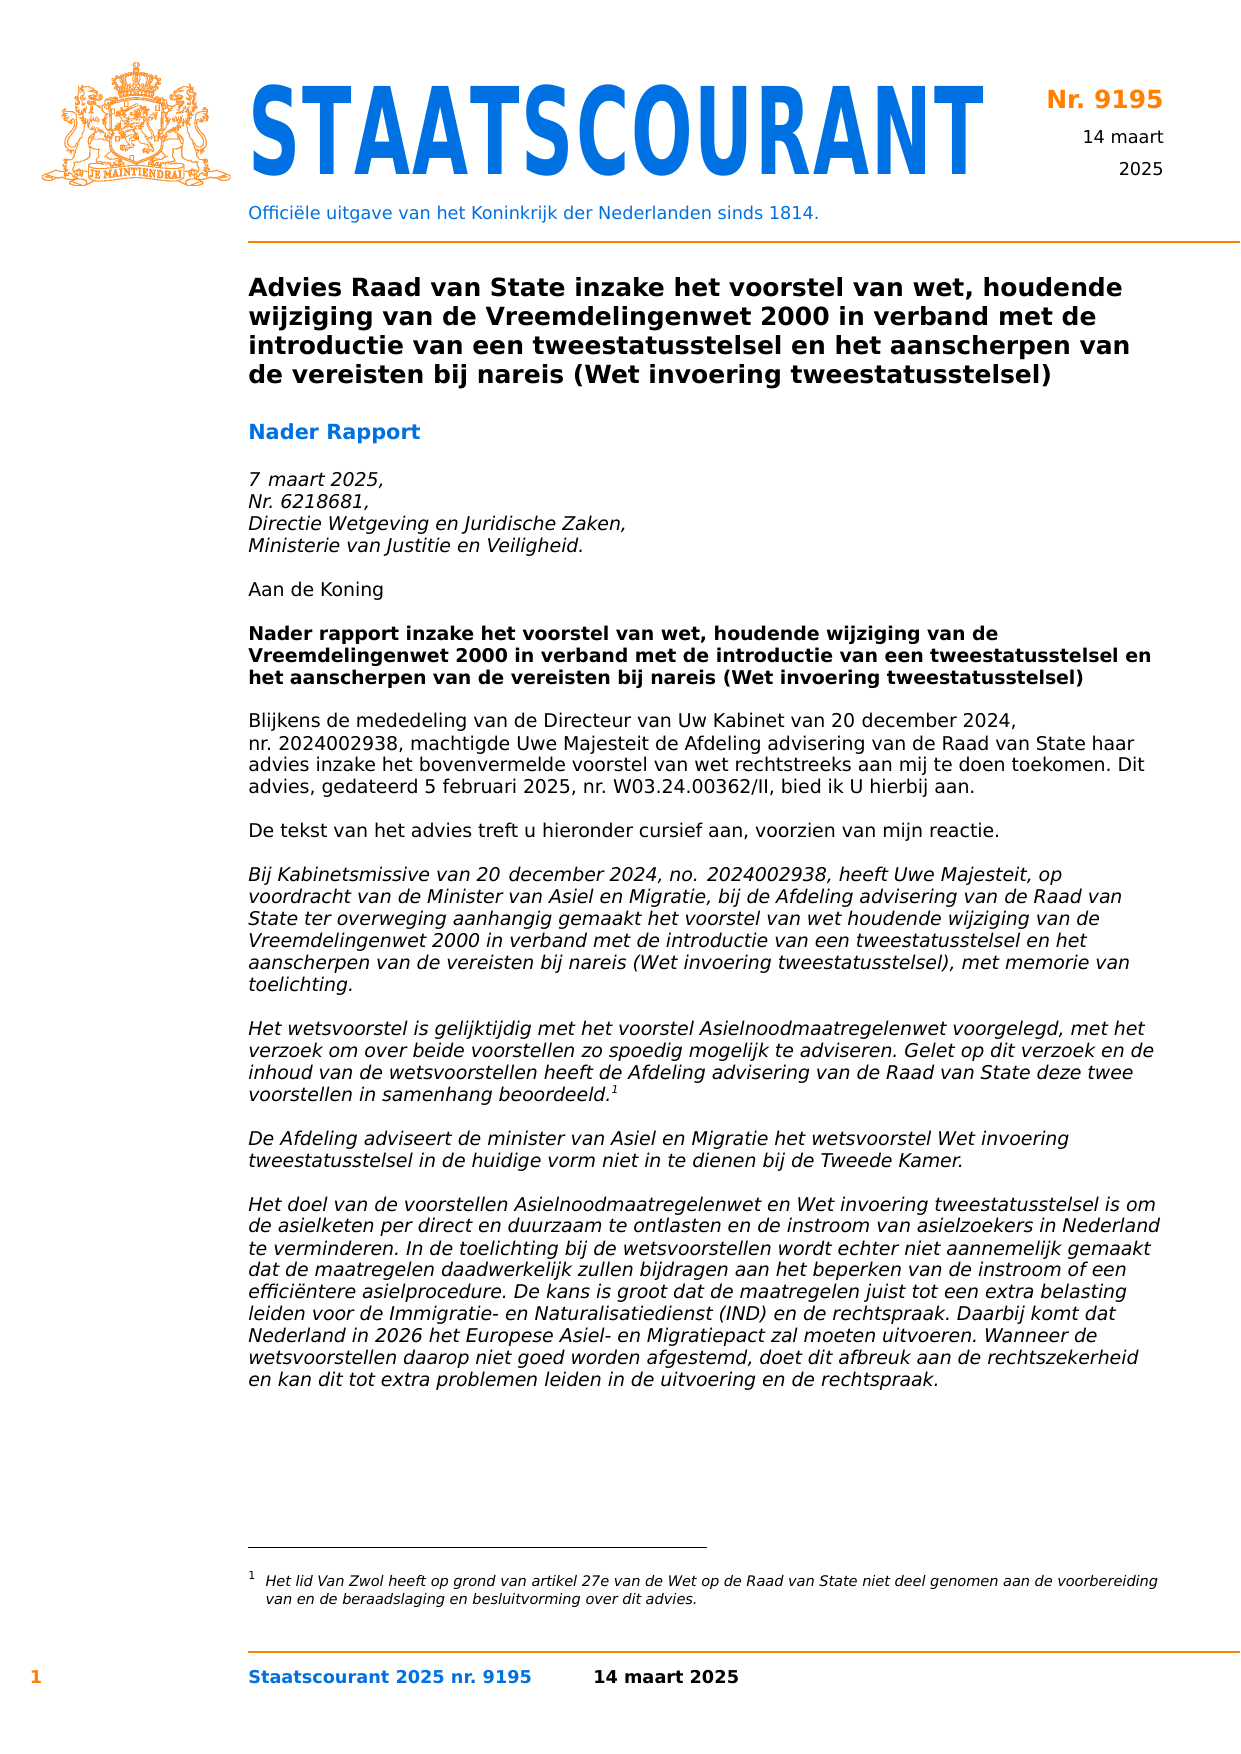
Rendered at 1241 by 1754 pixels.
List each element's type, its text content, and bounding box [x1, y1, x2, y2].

text De tekst van het advies treft u hieronder cursief aan, voorzien van mijn reactie. [248, 820, 1163, 842]
text Aan de Koning [248, 579, 1163, 601]
subtitle Advies Raad van State inzake het voorstel van wet, houdende wijziging van de Vreemdelingenwet 2000 in verband met de introductie van een tweestatusstelsel en het aanscherpen van de vereisten bij nareis (Wet invoering tweestatusstelsel) [248, 273, 1163, 390]
picture [41, 62, 231, 186]
table_header Nr. 9195 [998, 62, 1240, 121]
text Nr. 6218681, [248, 491, 1163, 513]
text Het doel van de voorstellen Asielnoodmaatregelenwet en Wet invoering tweestatusstelsel is om de asielketen per direct en duurzaam te ontlasten en de instroom van asielzoekers in Nederland te verminderen. In de toelichting bij de wetsvoorstellen wordt echter niet aannemelijk gemaakt dat de maatregelen daadwerkelijk zullen bijdragen aan het beperken van de instroom of een efficiëntere asielprocedure. De kans is groot dat de maatregelen juist tot een extra belasting leiden voor de Immigratie- en Naturalisatiedienst (IND) en de rechtspraak. Daarbij komt dat Nederland in 2026 het Europese Asiel- en Migratiepact zal moeten uitvoeren. Wanneer de wetsvoorstellen daarop niet goed worden afgestemd, doet dit afbreuk aan de rechtszekerheid en kan dit tot extra problemen leiden in de uitvoering en de rechtspraak. [248, 1193, 1163, 1391]
table_cell 14 maart [998, 121, 1240, 153]
text 7 maart 2025, [248, 469, 1163, 491]
table_cell Officiële uitgave van het Koninkrijk der Nederlanden sinds 1814. [248, 203, 1240, 241]
table_header STAATSCOURANT [248, 62, 998, 203]
table_header [25, 62, 248, 241]
text Het wetsvoorstel is gelijktijdig met het voorstel Asielnoodmaatregelenwet voorgelegd, met het verzoek om over beide voorstellen zo spoedig mogelijk te adviseren. Gelet op dit verzoek en de inhoud van de wetsvoorstellen heeft de Afdeling advisering van de Raad van State deze twee voorstellen in samenhang beoordeeld. [248, 1018, 1163, 1106]
text Blijkens de mededeling van de Directeur van Uw Kabinet van 20 december 2024, nr. 2024002938, machtigde Uwe Majesteit de Afdeling advisering van de Raad van State haar advies inzake het bovenvermelde voorstel van wet rechtstreeks aan mij te doen toekomen. Dit advies, gedateerd 5 februari 2025, nr. W03.24.00362/II, bied ik U hierbij aan. [248, 710, 1163, 798]
text Het lid Van Zwol heeft op grond van artikel 27e van de Wet op de Raad van State niet deel genomen aan de voorbereiding van en de beraadslaging en besluitvorming over dit advies. [248, 1569, 1163, 1608]
text De Afdeling adviseert de minister van Asiel en Migratie het wetsvoorstel Wet invoering tweestatusstelsel in de huidige vorm niet in te dienen bij de Tweede Kamer. [248, 1128, 1163, 1172]
subtitle Nader Rapport [248, 420, 1163, 444]
table_cell 2025 [998, 153, 1240, 203]
text Bij Kabinetsmissive van 20 december 2024, no. 2024002938, heeft Uwe Majesteit, op voordracht van de Minister van Asiel en Migratie, bij de Afdeling advisering van de Raad van State ter overweging aanhangig gemaakt het voorstel van wet houdende wijziging van de Vreemdelingenwet 2000 in verband met de introductie van een tweestatusstelsel en het aanscherpen van de vereisten bij nareis (Wet invoering tweestatusstelsel), met memorie van toelichting. [248, 864, 1163, 996]
text Nader rapport inzake het voorstel van wet, houdende wijziging van de Vreemdelingenwet 2000 in verband met de introductie van een tweestatusstelsel en het aanscherpen van de vereisten bij nareis (Wet invoering tweestatusstelsel) [248, 623, 1163, 688]
text Ministerie van Justitie en Veiligheid. [248, 535, 1163, 557]
text Directie Wetgeving en Juridische Zaken, [248, 513, 1163, 535]
